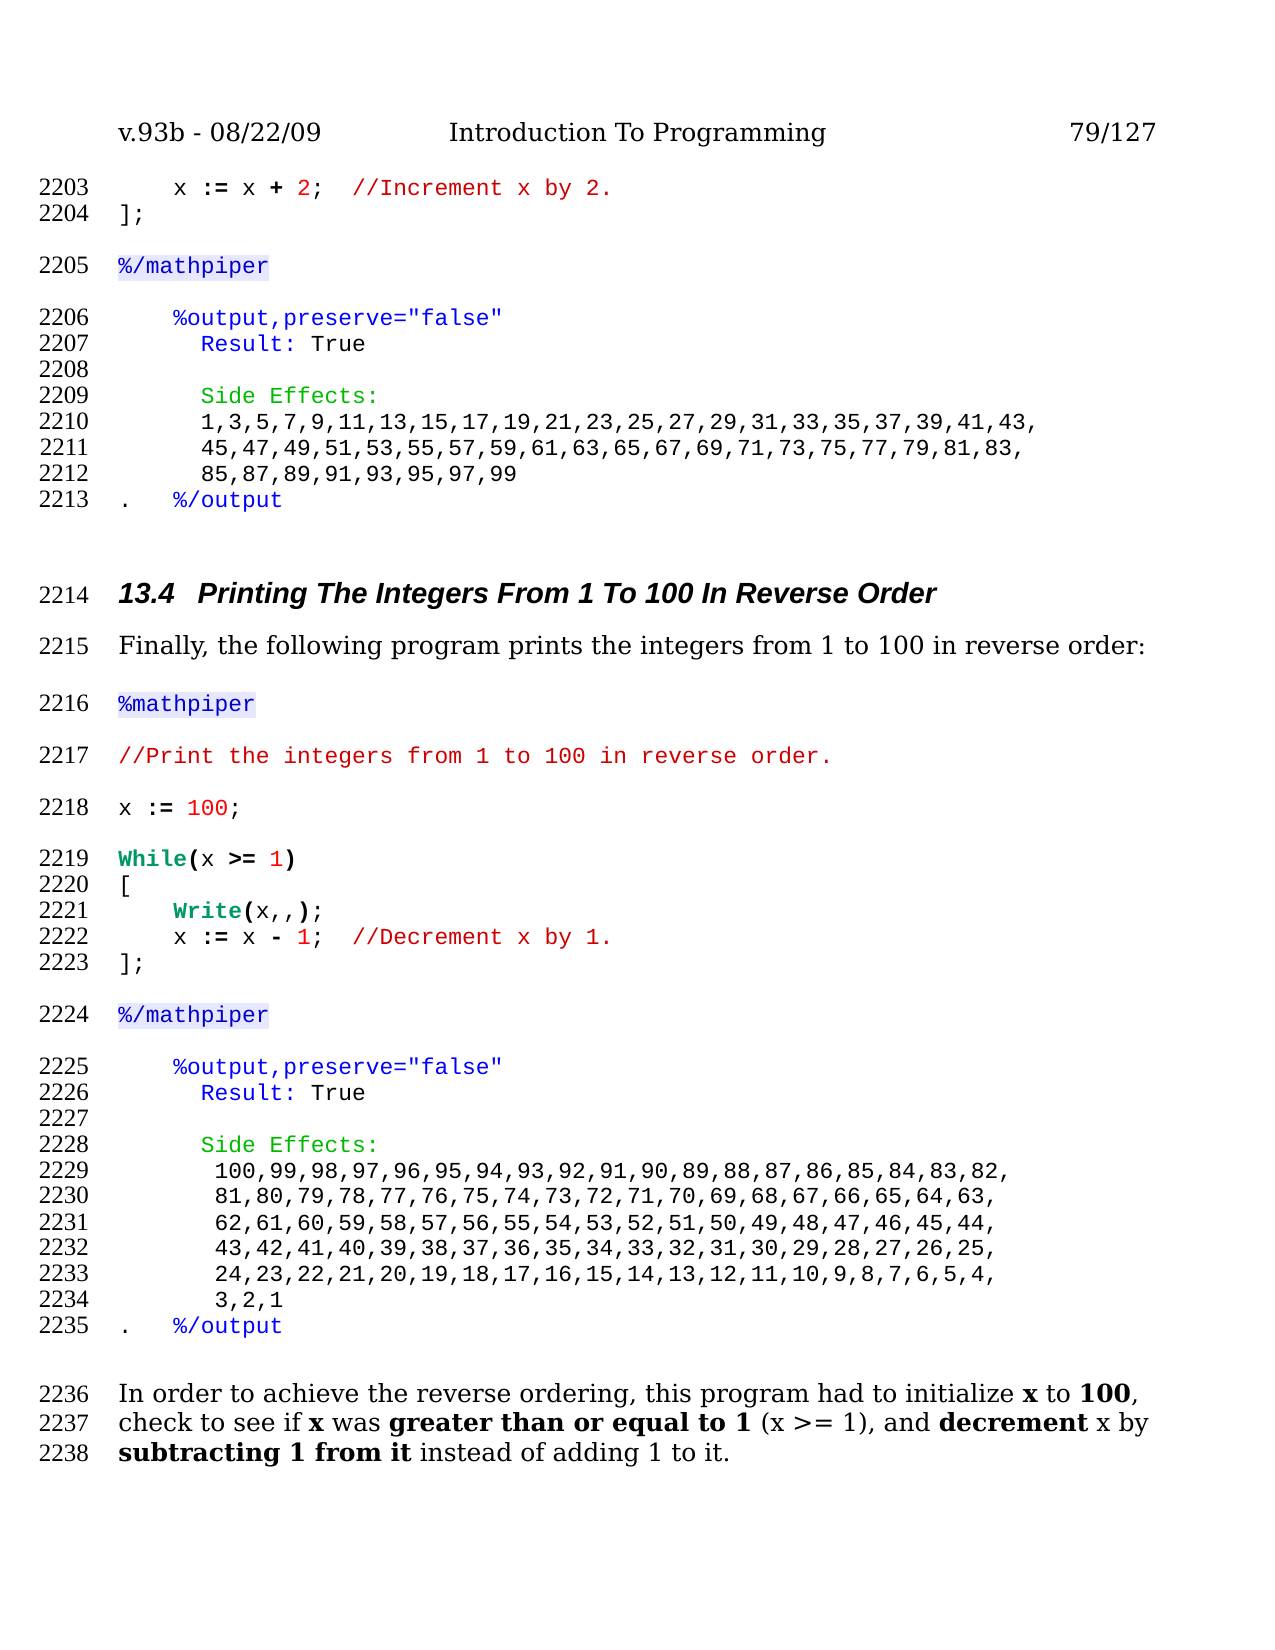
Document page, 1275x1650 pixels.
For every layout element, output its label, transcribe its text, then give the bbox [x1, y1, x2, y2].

text Finally, the following program prints the integers from 1 to 100 in reverse order: [118, 631, 1157, 660]
text 24,23,22,21,20,19,18,17,16,15,14,13,12,11,10,9,8,7,6,5,4, [118, 1263, 1157, 1289]
text 100,99,98,97,96,95,94,93,92,91,90,89,88,87,86,85,84,83,82, [118, 1159, 1157, 1185]
text 85,87,89,91,93,95,97,99 [118, 462, 1157, 488]
text %/mathpiper [118, 254, 1157, 281]
text ]; [118, 203, 1157, 229]
text 45,47,49,51,53,55,57,59,61,63,65,67,69,71,73,75,77,79,81,83, [118, 436, 1157, 462]
text [ [118, 874, 1157, 899]
text Side Effects: [118, 1133, 1157, 1159]
text 3,2,1 [118, 1289, 1157, 1314]
text Side Effects: [118, 384, 1157, 410]
text 1,3,5,7,9,11,13,15,17,19,21,23,25,27,29,31,33,35,37,39,41,43, [118, 410, 1157, 436]
text . %/output [118, 1314, 1157, 1341]
text //Print the integers from 1 to 100 in reverse order. [118, 744, 1157, 770]
text %output,preserve="false" [118, 306, 1157, 332]
text 43,42,41,40,39,38,37,36,35,34,33,32,31,30,29,28,27,26,25, [118, 1237, 1157, 1263]
text While(x >= 1) [118, 848, 1157, 874]
text Result: True [118, 1081, 1157, 1107]
text x := x + 2; //Increment x by 2. [118, 177, 1157, 203]
text 81,80,79,78,77,76,75,74,73,72,71,70,69,68,67,66,65,64,63, [118, 1185, 1157, 1211]
text . %/output [118, 488, 1157, 514]
text %mathpiper [118, 692, 1157, 718]
text %/mathpiper [118, 1003, 1157, 1029]
text ]; [118, 951, 1157, 977]
text Result: True [118, 332, 1157, 358]
text x := x - 1; //Decrement x by 1. [118, 926, 1157, 951]
subtitle Printing The Integers From 1 To 100 In Reverse Order [118, 576, 1157, 610]
text In order to achieve the reverse ordering, this program had to initialize x to 100, check to see if x was greater than or equal to 1 (x >= 1), and decrement x by subtracting 1 from it instead of adding 1 to it. [118, 1379, 1157, 1467]
text %output,preserve="false" [118, 1055, 1157, 1081]
text x := 100; [118, 796, 1157, 822]
text 62,61,60,59,58,57,56,55,54,53,52,51,50,49,48,47,46,45,44, [118, 1211, 1157, 1237]
text Write(x,,); [118, 899, 1157, 926]
